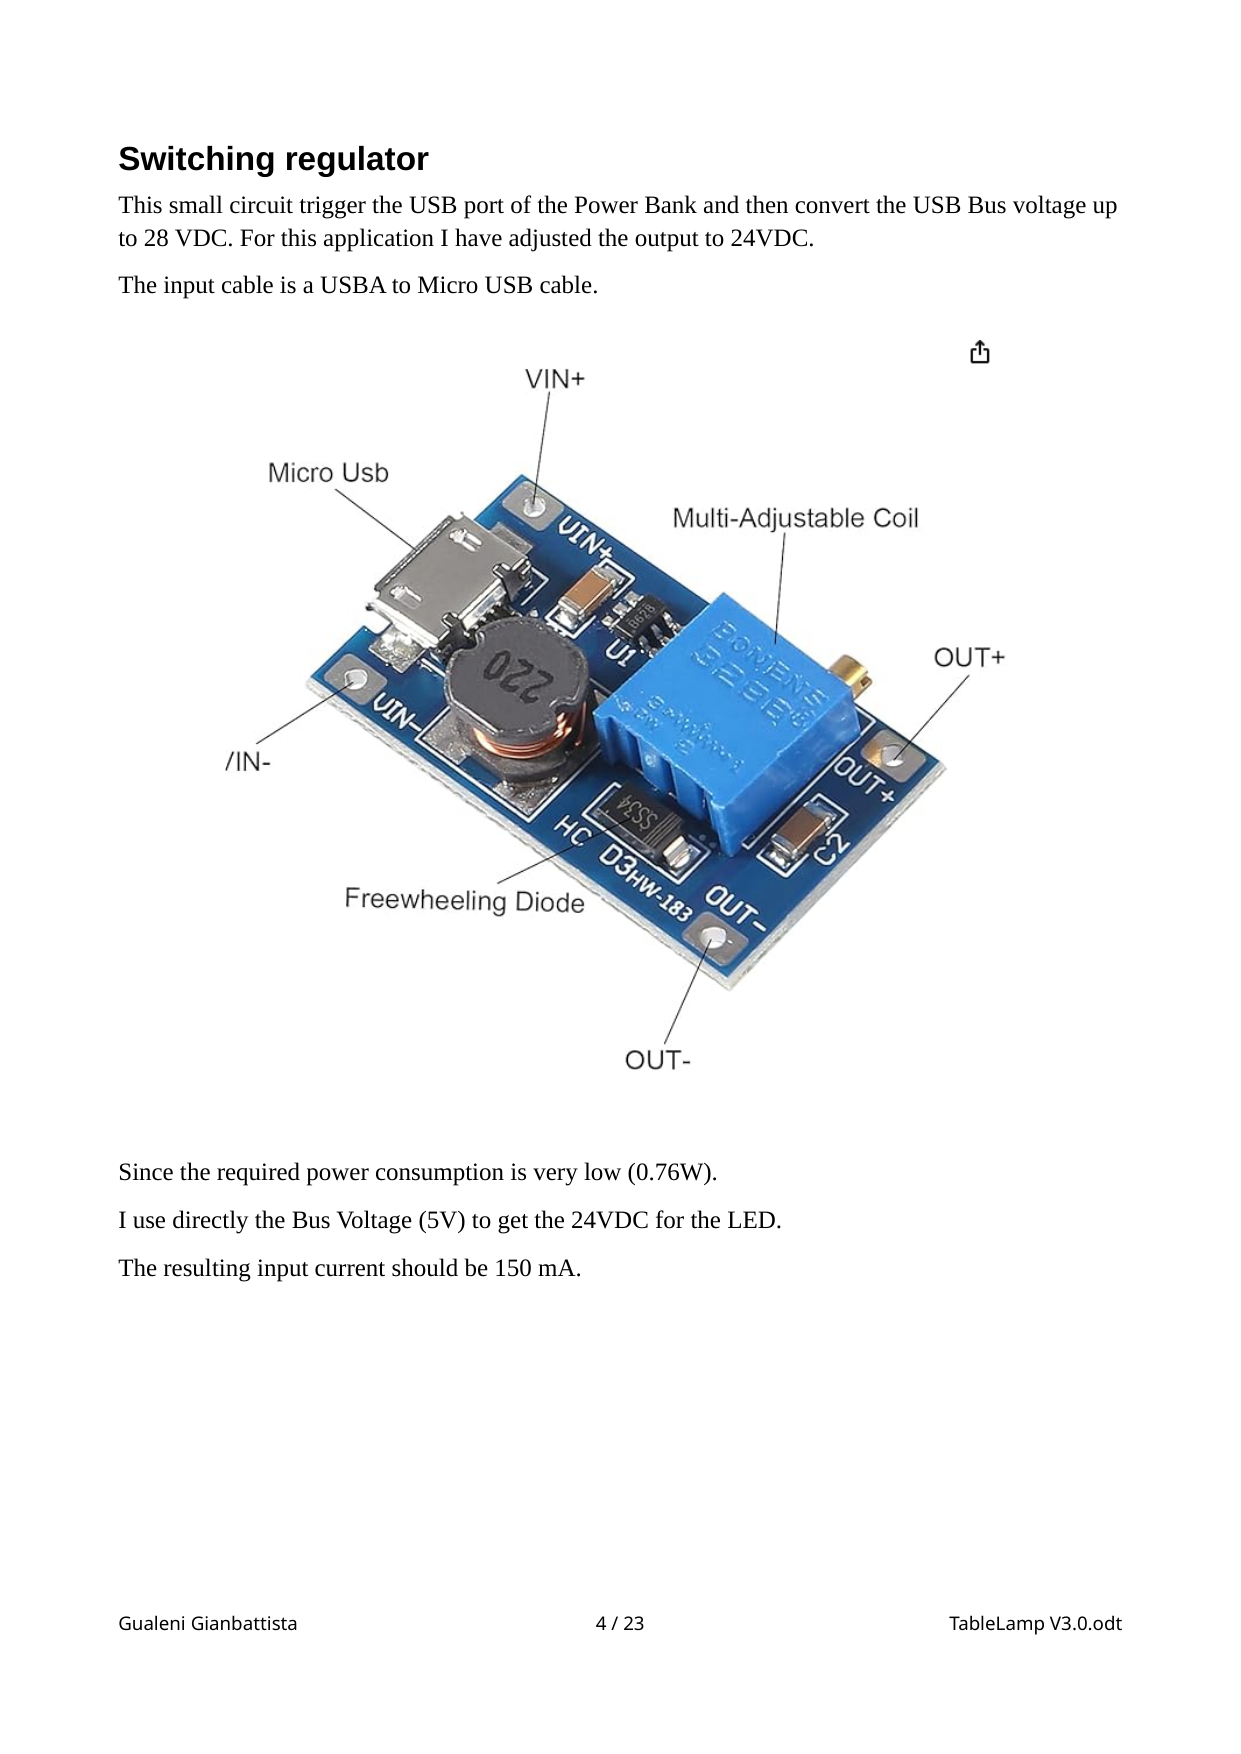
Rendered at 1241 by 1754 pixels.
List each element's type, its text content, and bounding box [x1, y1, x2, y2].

picture [225, 318, 1015, 1091]
text The resulting input current should be 150 mA. [118, 1253, 1122, 1281]
text I use directly the Bus Voltage (5V) to get the 24VDC for the LED. [118, 1205, 1122, 1234]
text This small circuit trigger the USB port of the Power Bank and then convert the USB Bus voltage up to 28 VDC. For this application I have adjusted the output to 24VDC. [118, 190, 1122, 252]
text The input cable is a USBA to Micro USB cable. [118, 271, 1122, 299]
subtitle Switching regulator [118, 139, 1122, 177]
text Since the required power consumption is very low (0.76W). [118, 1157, 1122, 1186]
